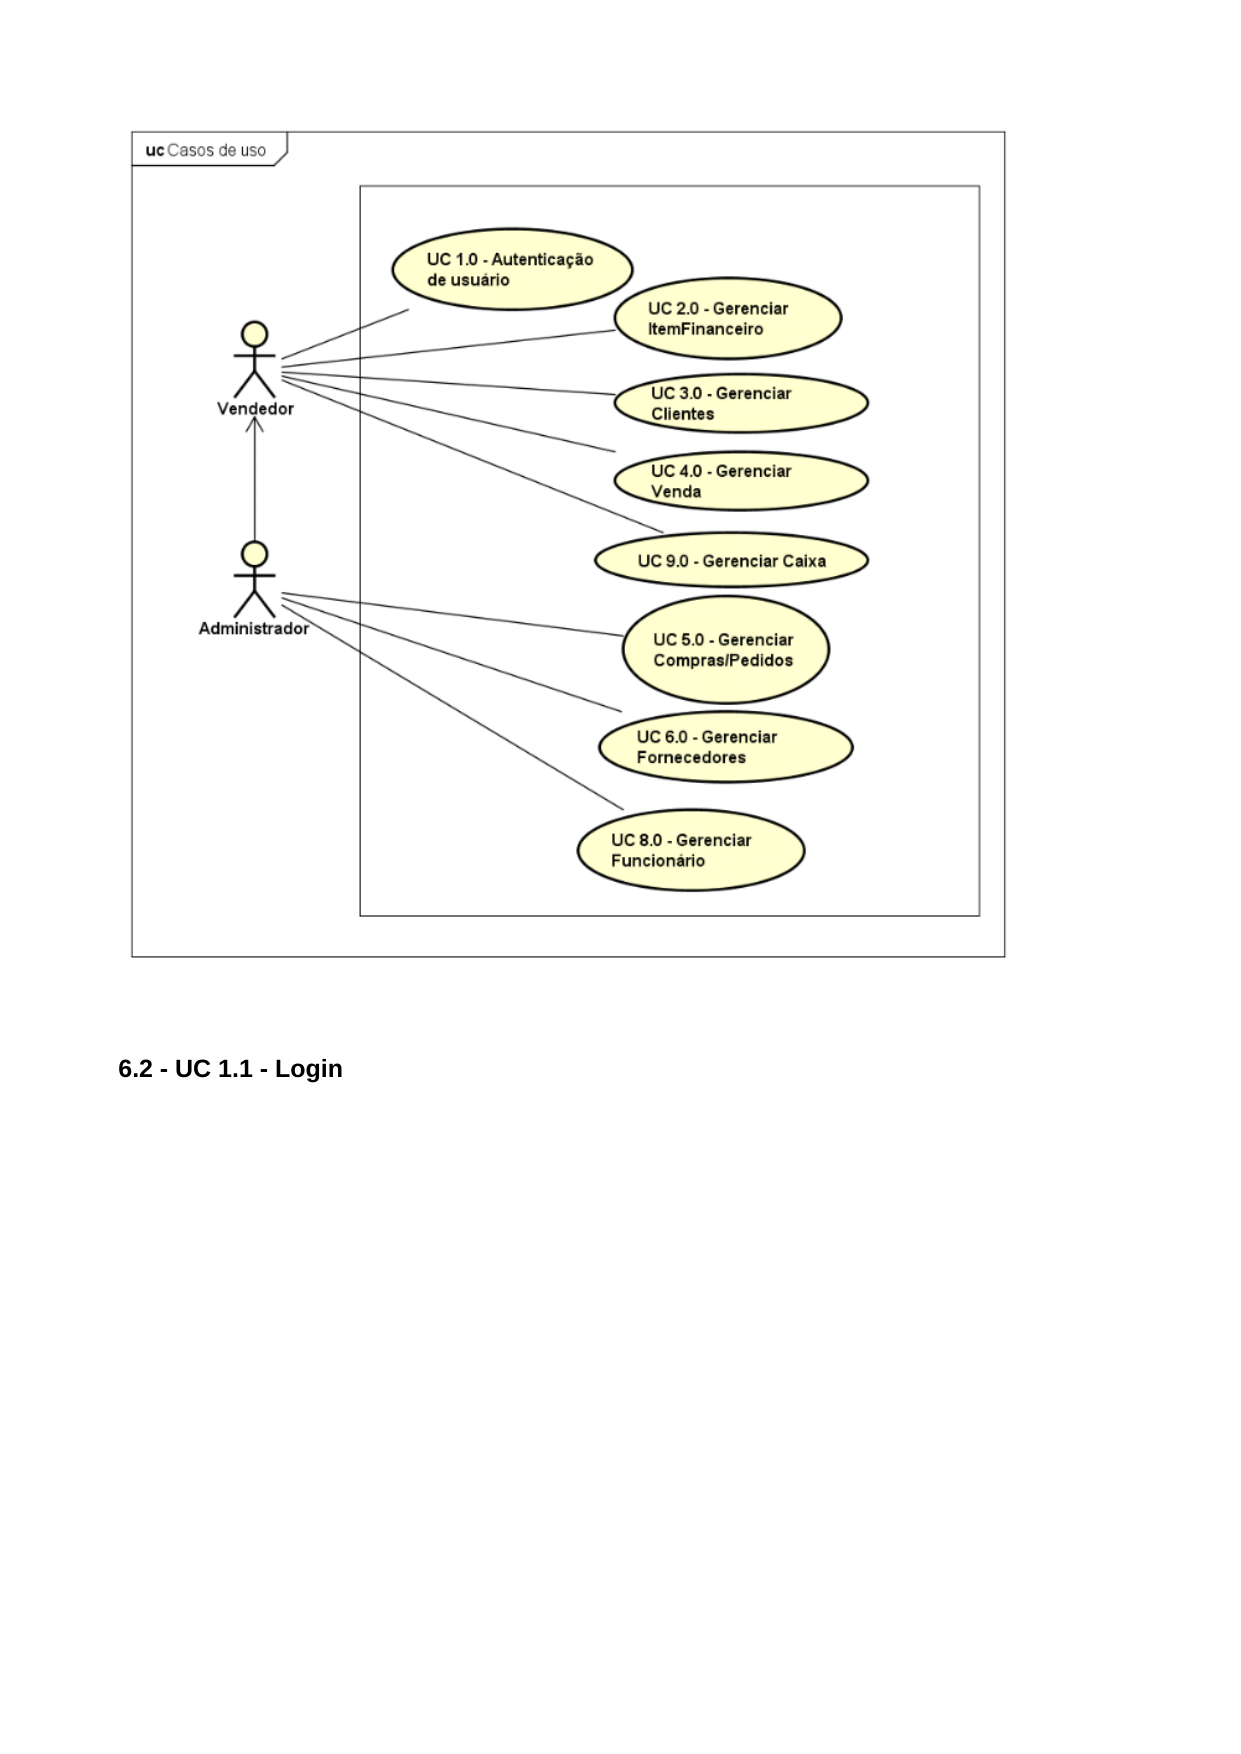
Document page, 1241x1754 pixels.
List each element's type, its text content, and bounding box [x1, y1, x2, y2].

text 6.2 - UC 1.1 - Login [118, 1054, 1122, 1082]
